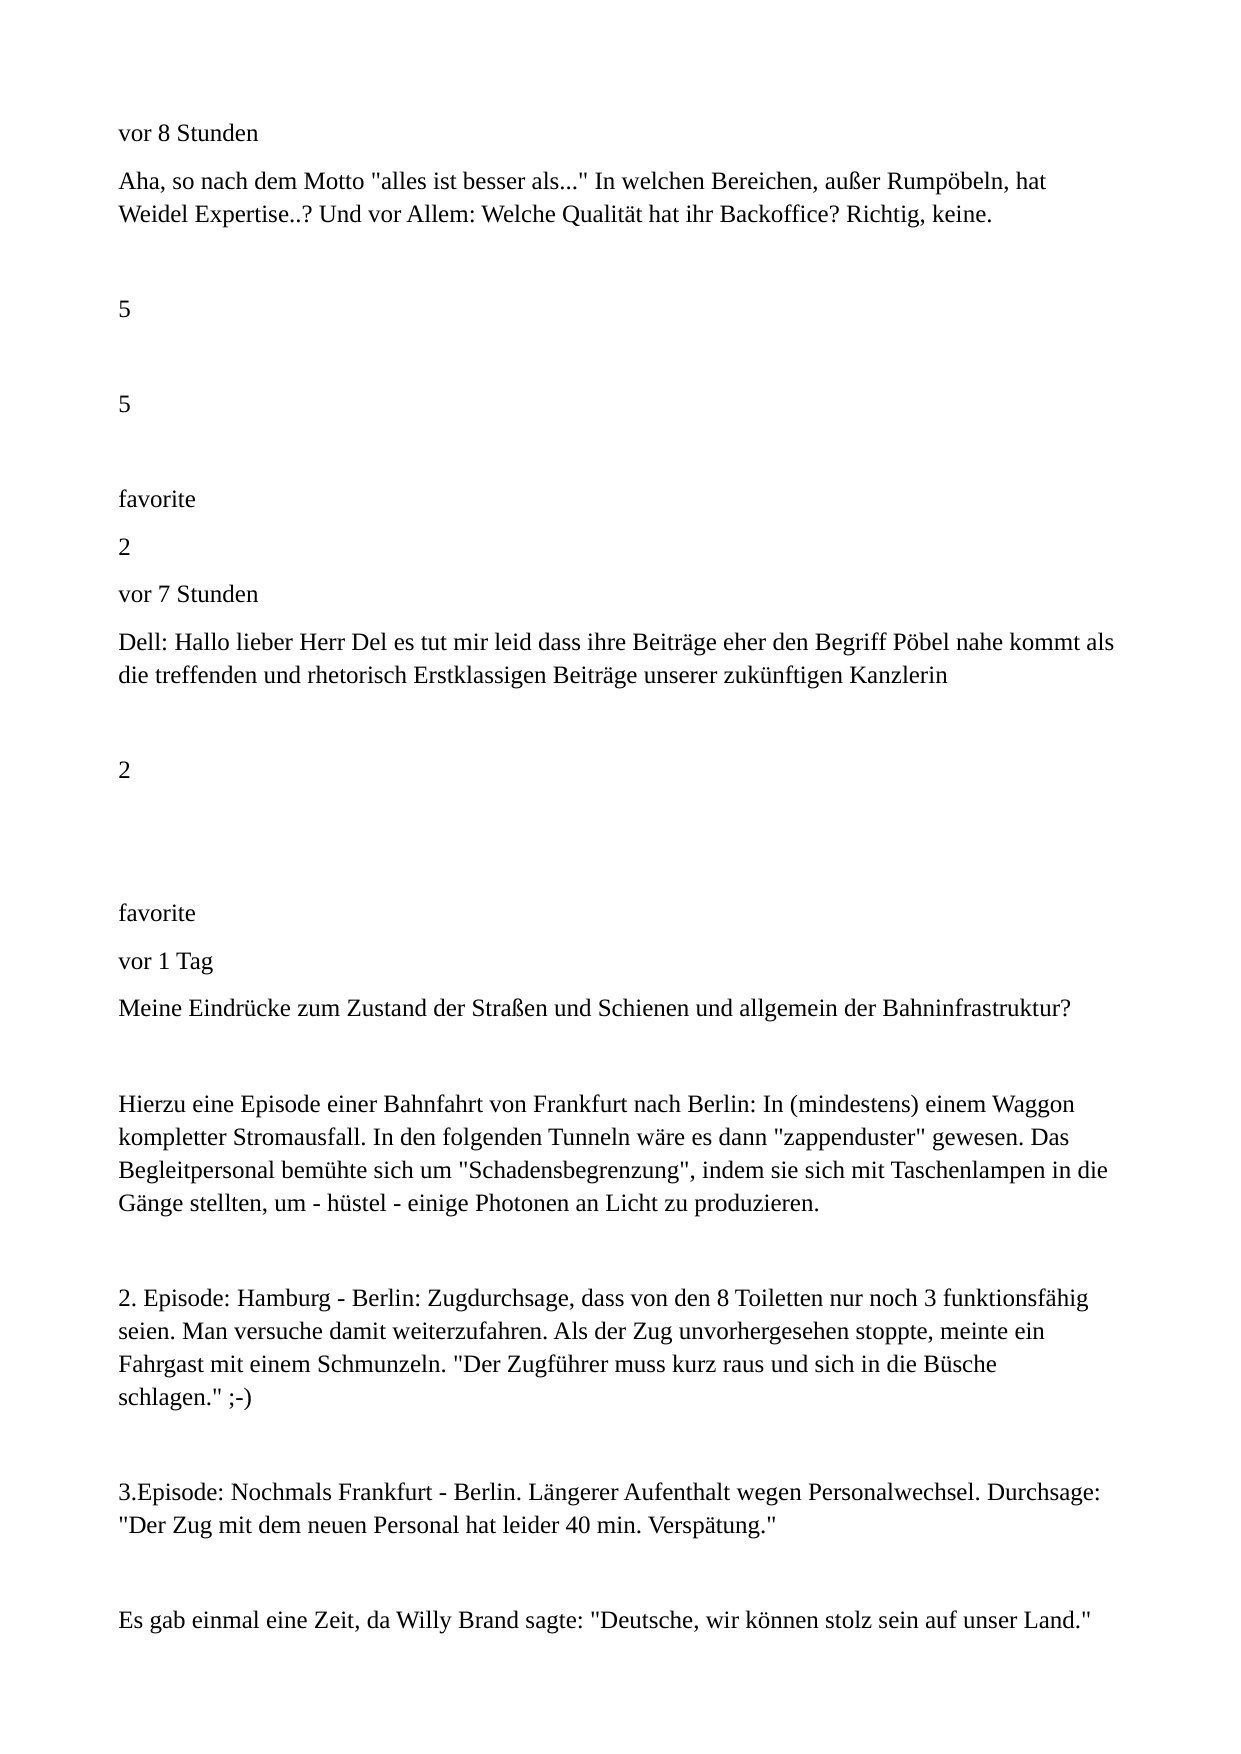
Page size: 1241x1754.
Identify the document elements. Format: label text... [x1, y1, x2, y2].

text Dell: Hallo lieber Herr Del es tut mir leid dass ihre Beiträge eher den Begriff Pöbel nahe kommt als die treffenden und rhetorisch Erstklassigen Beiträge unserer zukünftigen Kanzlerin [118, 627, 1122, 689]
text Es gab einmal eine Zeit, da Willy Brand sagte: "Deutsche, wir können stolz sein auf unser Land." [118, 1605, 1122, 1634]
text Hierzu eine Episode einer Bahnfahrt von Frankfurt nach Berlin: In (mindestens) einem Waggon kompletter Stromausfall. In den folgenden Tunneln wäre es dann "zappenduster" gewesen. Das Begleitpersonal bemühte sich um "Schadensbegrenzung", indem sie sich mit Taschenlampen in die Gänge stellten, um - hüstel - einige Photonen an Licht zu produzieren. [118, 1089, 1122, 1216]
text favorite [118, 484, 1122, 513]
text 2 [118, 755, 1122, 784]
text 5 [118, 389, 1122, 418]
text 2. Episode: Hamburg - Berlin: Zugdurchsage, dass von den 8 Toiletten nur noch 3 funktionsfähig seien. Man versuche damit weiterzufahren. Als der Zug unvorhergesehen stoppte, meinte ein Fahrgast mit einem Schmunzeln. "Der Zugführer muss kurz raus und sich in die Büsche schlagen." ;-) [118, 1283, 1122, 1411]
text 2 [118, 532, 1122, 561]
text vor 8 Stunden [118, 118, 1122, 147]
text 5 [118, 294, 1122, 323]
text vor 1 Tag [118, 946, 1122, 974]
text favorite [118, 898, 1122, 927]
text vor 7 Stunden [118, 579, 1122, 608]
text 3.Episode: Nochmals Frankfurt - Berlin. Längerer Aufenthalt wegen Personalwechsel. Durchsage: "Der Zug mit dem neuen Personal hat leider 40 min. Verspätung." [118, 1477, 1122, 1539]
text Meine Eindrücke zum Zustand der Straßen und Schienen und allgemein der Bahninfrastruktur? [118, 993, 1122, 1022]
text Aha, so nach dem Motto "alles ist besser als..." In welchen Bereichen, außer Rumpöbeln, hat Weidel Expertise..? Und vor Allem: Welche Qualität hat ihr Backoffice? Richtig, keine. [118, 166, 1122, 227]
